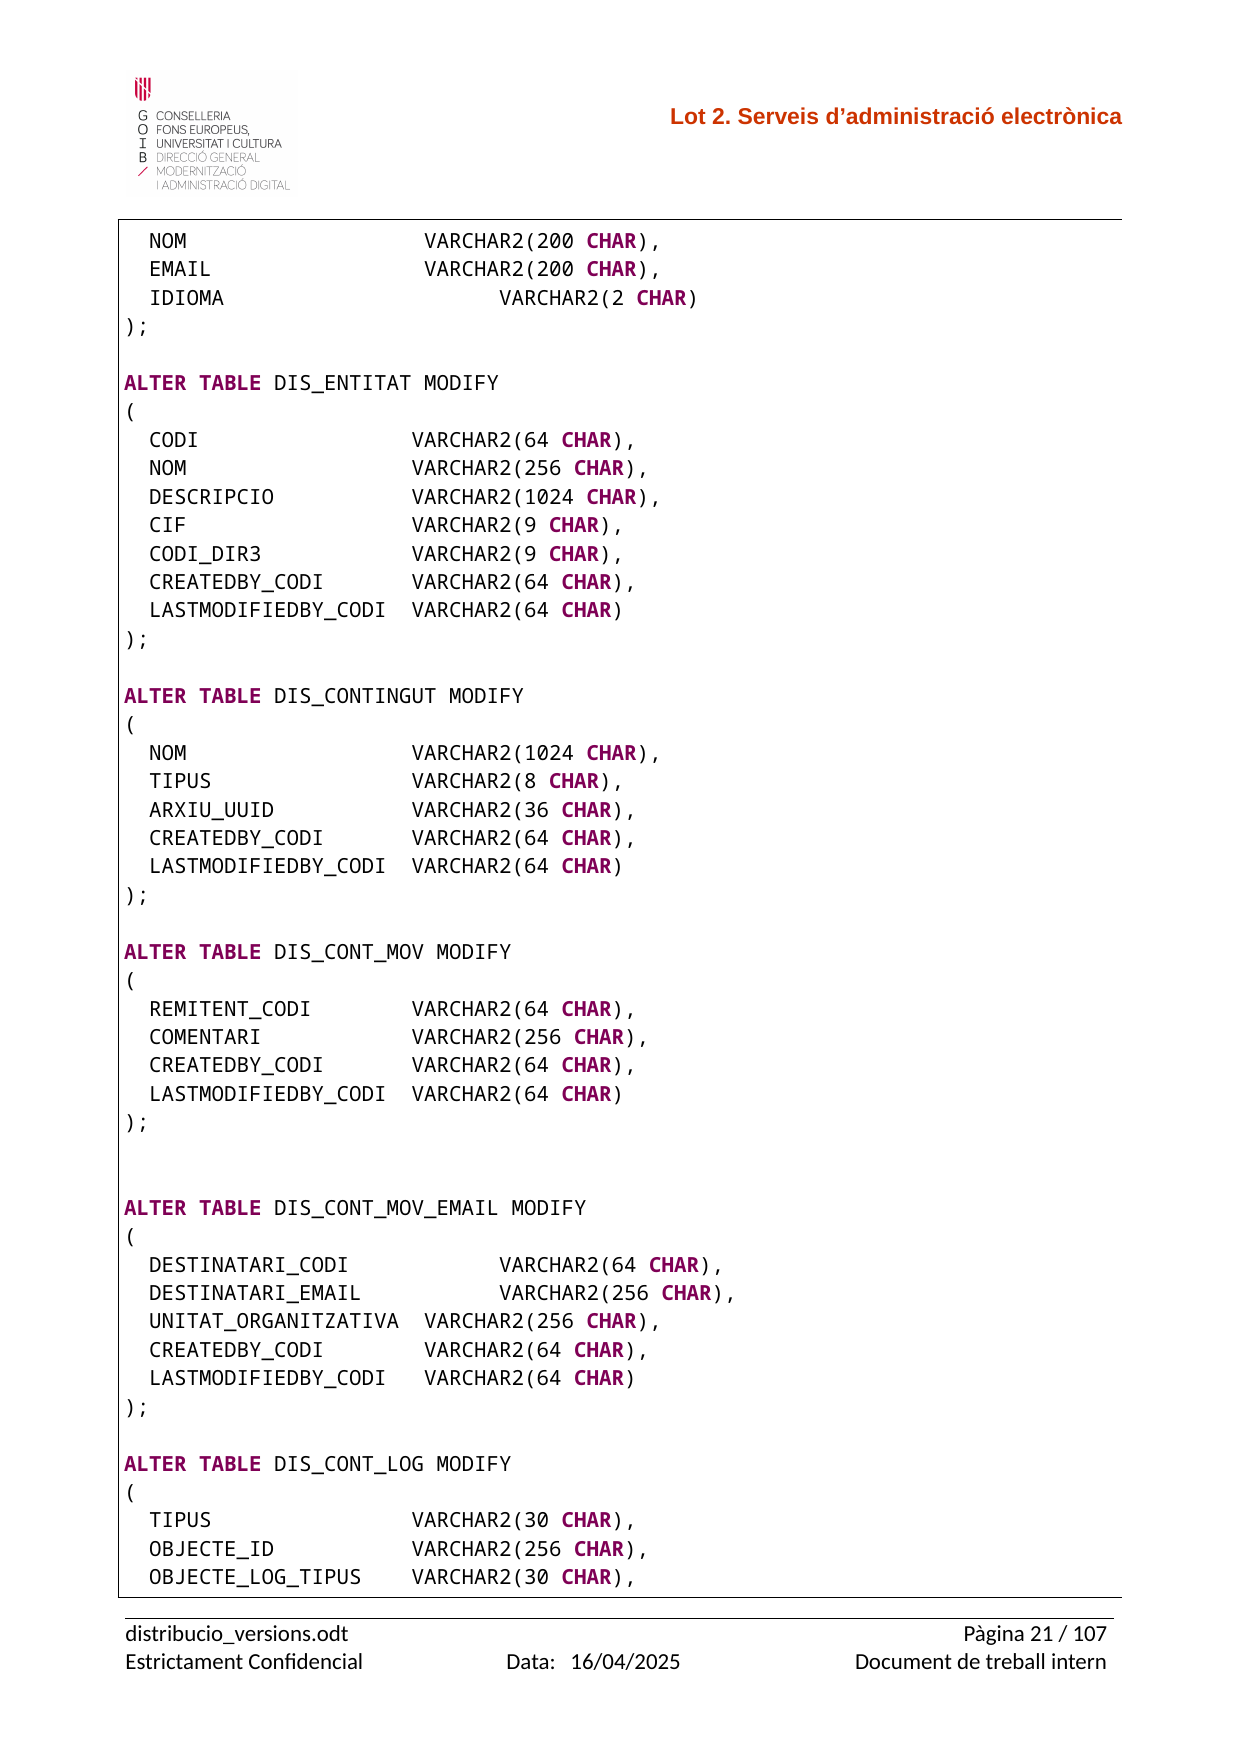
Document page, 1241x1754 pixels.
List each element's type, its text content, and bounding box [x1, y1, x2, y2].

picture [126, 70, 299, 197]
table_header NOM VARCHAR2(200 CHAR), EMAIL VARCHAR2(200 CHAR), IDIOMA VARCHAR2(2 CHAR) ); ALTER TABLE DIS_ENTITAT MODIFY ( CODI VARCHAR2(64 CHAR), NOM VARCHAR2(256 CHAR), DESCRIPCIO VARCHAR2(1024 CHAR), CIF VARCHAR2(9 CHAR), CODI_DIR3 VARCHAR2(9 CHAR), CREATEDBY_CODI VARCHAR2(64 CHAR), LASTMODIFIEDBY_CODI VARCHAR2(64 CHAR) ); ALTER TABLE DIS_CONTINGUT MODIFY ( NOM VARCHAR2(1024 CHAR), TIPUS VARCHAR2(8 CHAR), ARXIU_UUID VARCHAR2(36 CHAR), CREATEDBY_CODI VARCHAR2(64 CHAR), LASTMODIFIEDBY_CODI VARCHAR2(64 CHAR) ); ALTER TABLE DIS_CONT_MOV MODIFY ( REMITENT_CODI VARCHAR2(64 CHAR), COMENTARI VARCHAR2(256 CHAR), CREATEDBY_CODI VARCHAR2(64 CHAR), LASTMODIFIEDBY_CODI VARCHAR2(64 CHAR) ); ALTER TABLE DIS_CONT_MOV_EMAIL MODIFY ( DESTINATARI_CODI VARCHAR2(64 CHAR), DESTINATARI_EMAIL VARCHAR2(256 CHAR), UNITAT_ORGANITZATIVA VARCHAR2(256 CHAR), CREATEDBY_CODI VARCHAR2(64 CHAR), LASTMODIFIEDBY_CODI VARCHAR2(64 CHAR) ); ALTER TABLE DIS_CONT_LOG MODIFY ( TIPUS VARCHAR2(30 CHAR), OBJECTE_ID VARCHAR2(256 CHAR), OBJECTE_LOG_TIPUS VARCHAR2(30 CHAR), [119, 220, 1122, 1597]
